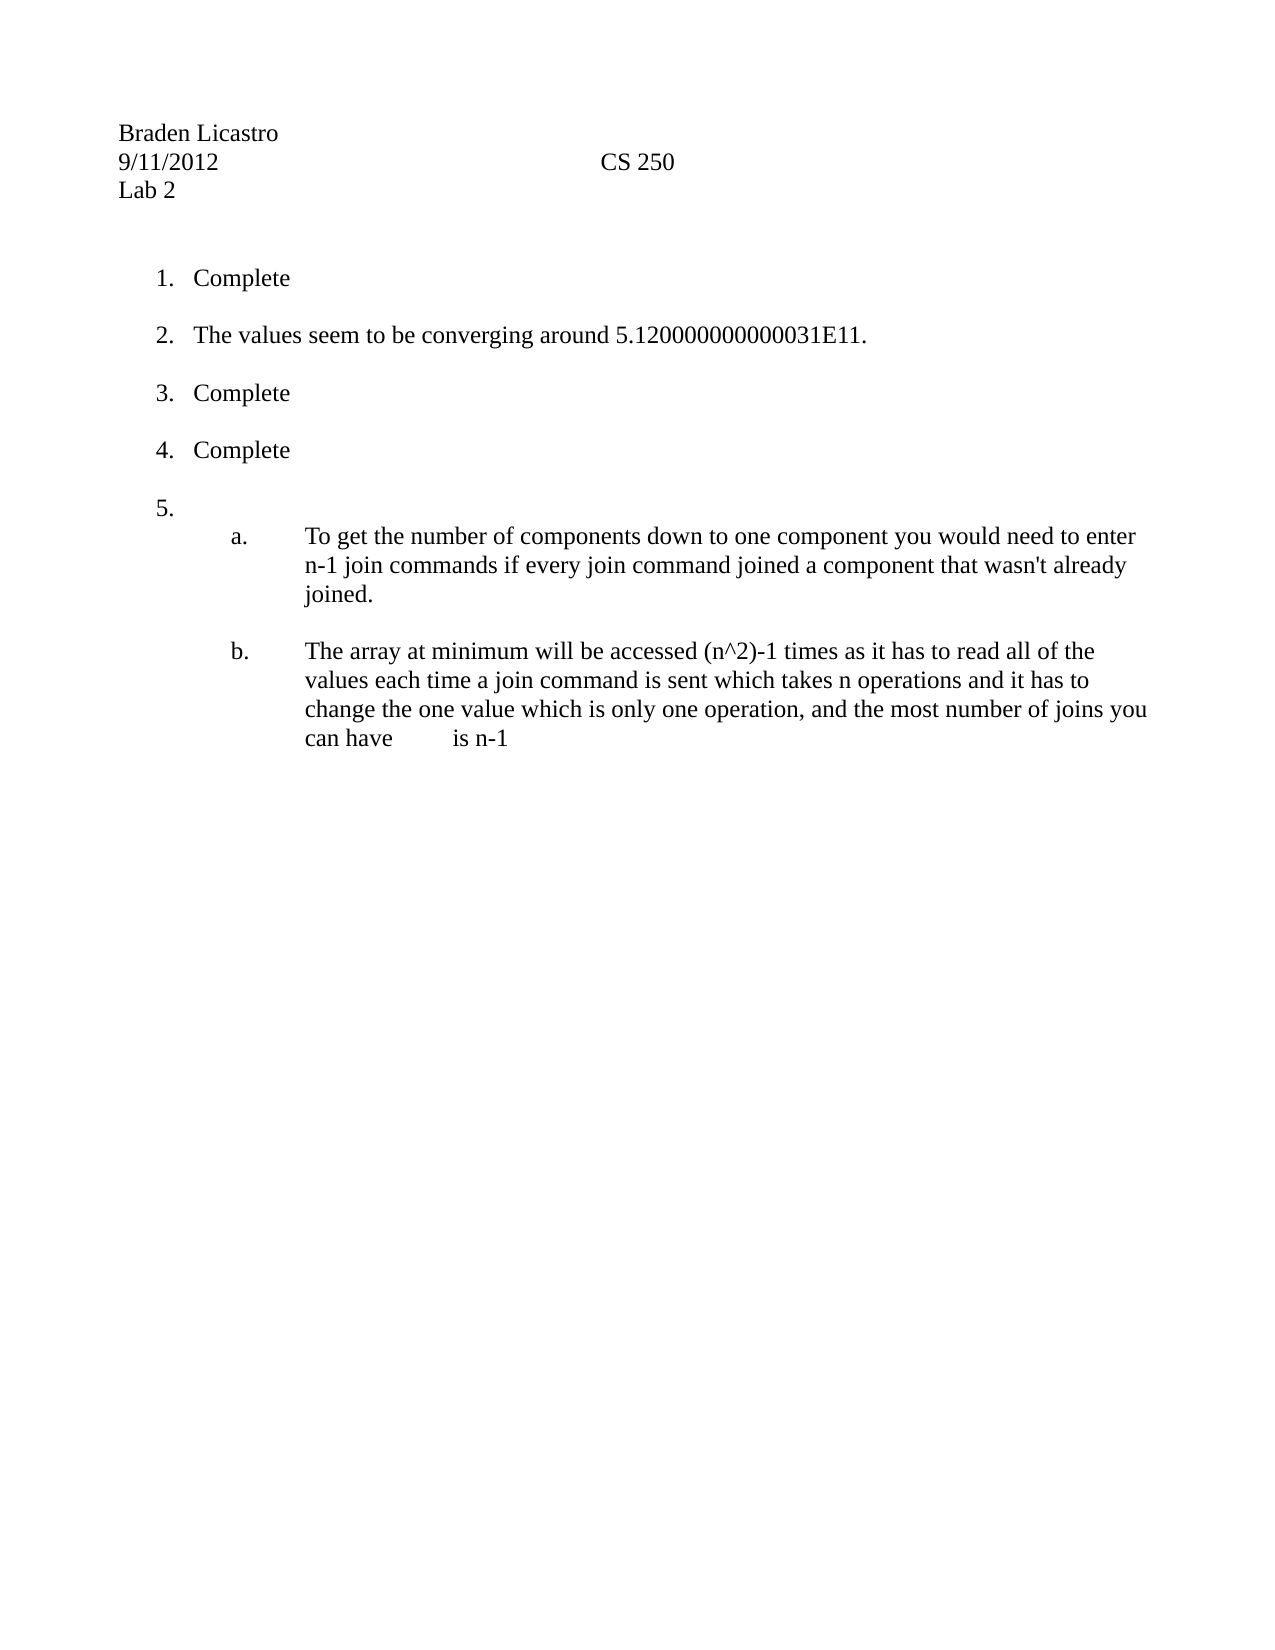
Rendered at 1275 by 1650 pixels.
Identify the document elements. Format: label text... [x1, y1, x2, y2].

list The values seem to be converging around 5.120000000000031E11. [156, 320, 1157, 349]
list b. The array at minimum will be accessed (n^2)-1 times as it has to read all of the values each time a join command is sent which takes n operations and it has to change the one value which is only one operation, and the most number of joins you can have is n-1 [193, 636, 1157, 751]
list Complete [156, 263, 1157, 291]
list a. To get the number of components down to one component you would need to enter n-1 join commands if every join command joined a component that wasn't already joined. [193, 521, 1157, 608]
list Complete [156, 378, 1157, 406]
list Complete [156, 435, 1157, 464]
